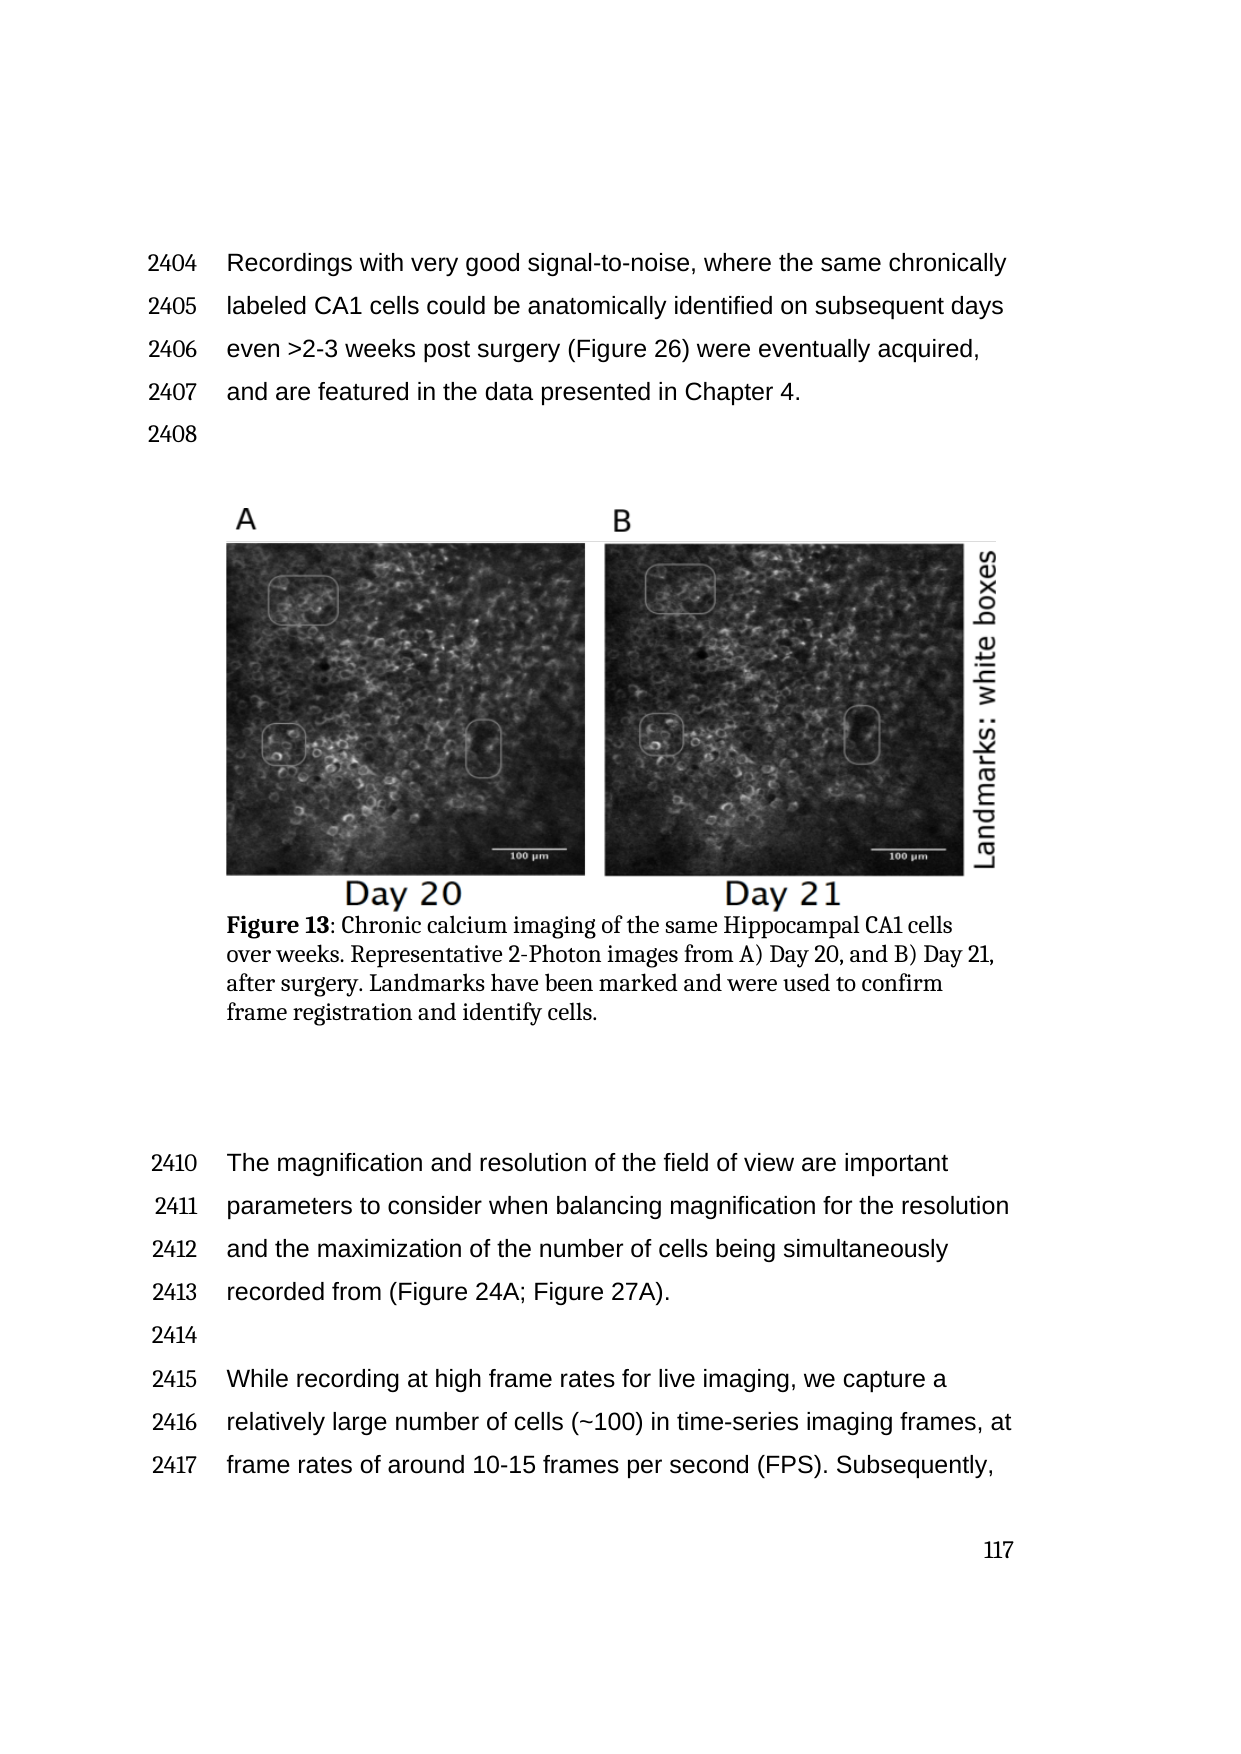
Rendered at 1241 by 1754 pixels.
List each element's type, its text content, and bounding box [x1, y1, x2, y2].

text Recordings with very good signal-to-noise, where the same chronically labeled CA1 cells could be anatomically identified on subsequent days even >2-3 weeks post surgery (Figure 26) were eventually acquired, and are featured in the data presented in Chapter 4. [226, 248, 1014, 406]
text The magnification and resolution of the field of view are important parameters to consider when balancing magnification for the resolution and the maximization of the number of cells being simultaneously recorded from (Figure 24A; Figure 27A). [226, 1148, 1014, 1306]
text Figure 26: Chronic calcium imaging of the same Hippocampal CA1 cells over weeks. Representative 2-Photon images from A) Day 20, and B) Day 21, after surgery. Landmarks have been marked and were used to confirm frame registration and identify cells. [226, 912, 996, 1026]
picture [226, 508, 996, 912]
text While recording at high frame rates for live imaging, we capture a relatively large number of cells (~100) in time-series imaging frames, at frame rates of around 10-15 frames per second (FPS). Subsequently, [226, 1364, 1014, 1479]
